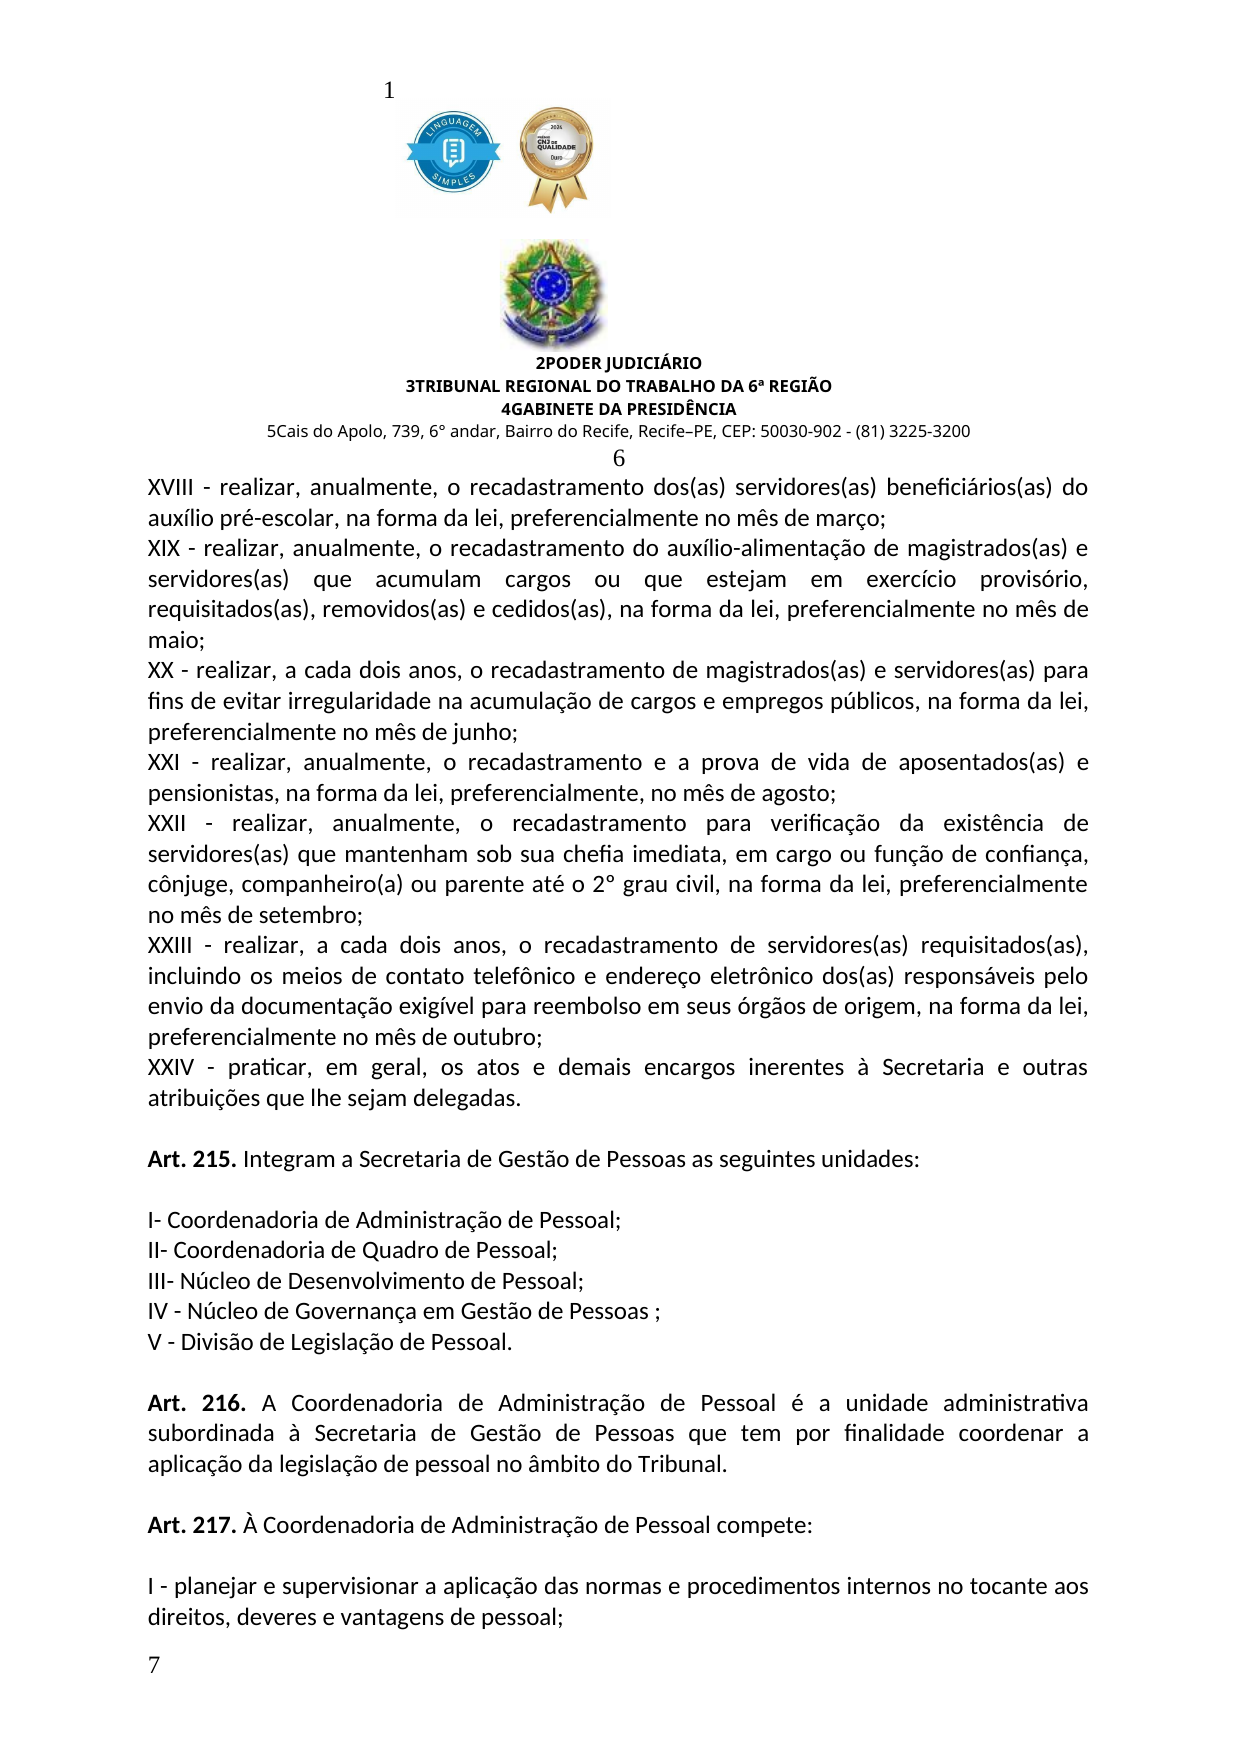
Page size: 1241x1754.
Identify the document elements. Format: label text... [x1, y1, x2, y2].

text I- Coordenadoria de Administração de Pessoal; [147, 1204, 1090, 1234]
text Art. 217. À Coordenadoria de Administração de Pessoal compete: [147, 1509, 1090, 1540]
text XVIII - realizar, anualmente, o recadastramento dos(as) servidores(as) beneficiários(as) do auxílio pré-escolar, na forma da lei, preferencialmente no mês de março; [148, 471, 1090, 532]
text XXIV - praticar, em geral, os atos e demais encargos inerentes à Secretaria e outras atribuições que lhe sejam delegadas. [148, 1051, 1090, 1112]
text Art. 216. A Coordenadoria de Administração de Pessoal é a unidade administrativa subordinada à Secretaria de Gestão de Pessoas que tem por finalidade coordenar a aplicação da legislação de pessoal no âmbito do Tribunal. [147, 1387, 1090, 1479]
text Art. 215. Integram a Secretaria de Gestão de Pessoas as seguintes unidades: [147, 1143, 1090, 1173]
text XIX - realizar, anualmente, o recadastramento do auxílio-alimentação de magistrados(as) e servidores(as) que acumulam cargos ou que estejam em exercício provisório, requisitados(as), removidos(as) e cedidos(as), na forma da lei, preferencialmente no mês de maio; [148, 532, 1090, 654]
text II- Coordenadoria de Quadro de Pessoal; [147, 1234, 1090, 1265]
text IV - Núcleo de Governança em Gestão de Pessoas ; [147, 1296, 1090, 1326]
text XXII - realizar, anualmente, o recadastramento para verificação da existência de servidores(as) que mantenham sob sua chefia imediata, em cargo ou função de confiança, cônjuge, companheiro(a) ou parente até o 2º grau civil, na forma da lei, preferencialmente no mês de setembro; [148, 807, 1090, 929]
text V - Divisão de Legislação de Pessoal. [147, 1326, 1090, 1357]
text III- Núcleo de Desenvolvimento de Pessoal; [147, 1265, 1090, 1296]
text XXIII - realizar, a cada dois anos, o recadastramento de servidores(as) requisitados(as), incluindo os meios de contato telefônico e endereço eletrônico dos(as) responsáveis pelo envio da documentação exigível para reembolso em seus órgãos de origem, na forma da lei, preferencialmente no mês de outubro; [148, 929, 1090, 1051]
text XXI - realizar, anualmente, o recadastramento e a prova de vida de aposentados(as) e pensionistas, na forma da lei, preferencialmente, no mês de agosto; [148, 746, 1090, 807]
text XX - realizar, a cada dois anos, o recadastramento de magistrados(as) e servidores(as) para fins de evitar irregularidade na acumulação de cargos e empregos públicos, na forma da lei, preferencialmente no mês de junho; [148, 654, 1090, 746]
text I - planejar e supervisionar a aplicação das normas e procedimentos internos no tocante aos direitos, deveres e vantagens de pessoal; [147, 1570, 1090, 1631]
